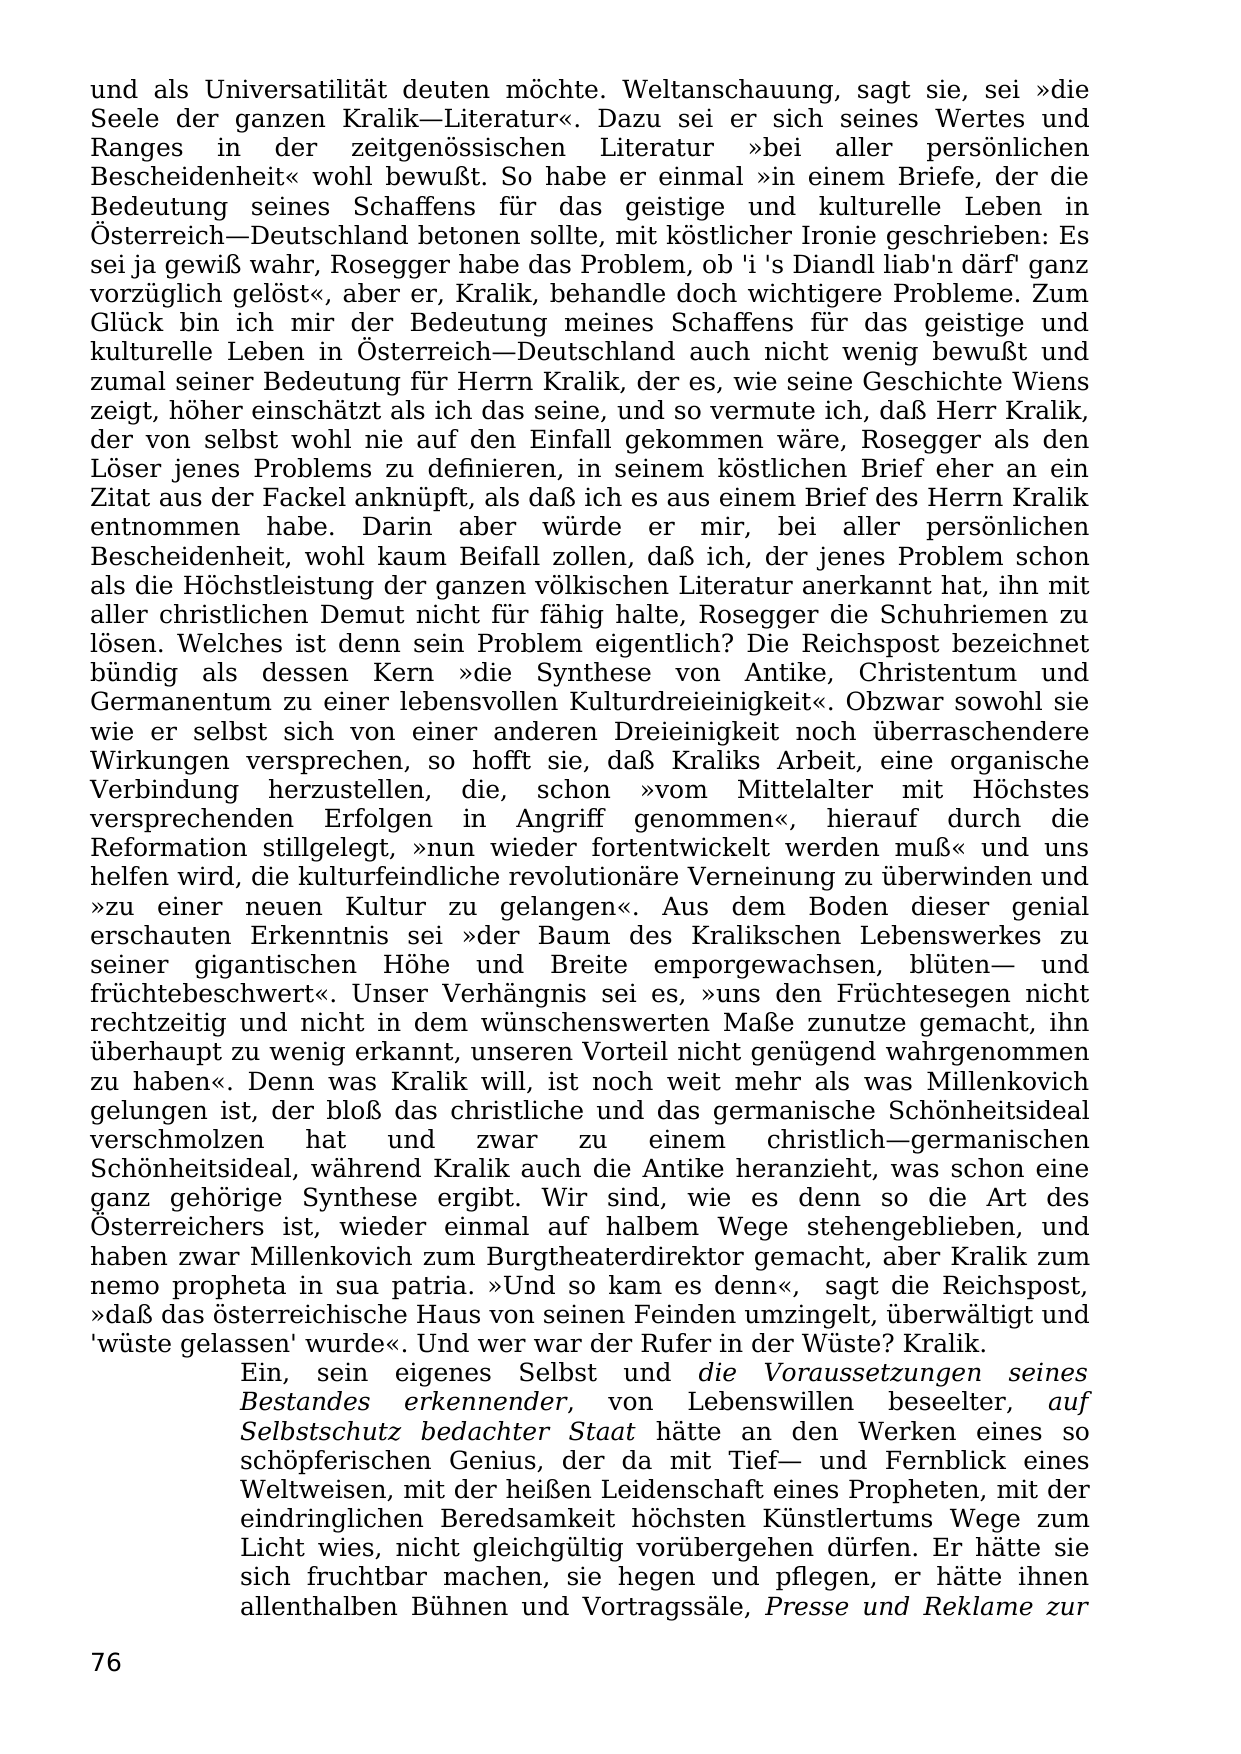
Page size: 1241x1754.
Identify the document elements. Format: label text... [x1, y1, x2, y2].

text Ein, sein eigenes Selbst und die Voraussetzungen seines Bestandes erkennender, von Lebenswillen beseelter, auf Selbstschutz bedachter Staat hätte an den Werken eines so schöpferischen Genius, der da mit Tief— und Fernblick eines Weltweisen, mit der heißen Leidenschaft eines Propheten, mit der eindringlichen Beredsamkeit höchsten Künstlertums Wege zum Licht wies, nicht gleichgültig vorübergehen dürfen. Er hätte sie sich fruchtbar machen, sie hegen und pflegen, er hätte ihnen allenthalben Bühnen und Vortragssäle, Presse und Reklame zur [240, 1358, 1091, 1621]
text und als Universatilität deuten möchte. Weltanschauung, sagt sie, sei »die Seele der ganzen Kralik—Literatur«. Dazu sei er sich seines Wertes und Ranges in der zeitgenössischen Literatur »bei aller persönlichen Bescheidenheit« wohl bewußt. So habe er einmal »in einem Briefe, der die Bedeutung seines Schaffens für das geistige und kulturelle Leben in Österreich—Deutschland betonen sollte, mit köstlicher Ironie geschrieben: Es sei ja gewiß wahr, Rosegger habe das Problem, ob 'i 's Diandl liab'n därf' ganz vorzüglich gelöst«, aber er, Kralik, behandle doch wichtigere Probleme. Zum Glück bin ich mir der Bedeutung meines Schaffens für das geistige und kulturelle Leben in Österreich—Deutschland auch nicht wenig bewußt und zumal seiner Bedeutung für Herrn Kralik, der es, wie seine Geschichte Wiens zeigt, höher einschätzt als ich das seine, und so vermute ich, daß Herr Kralik, der von selbst wohl nie auf den Einfall gekommen wäre, Rosegger als den Löser jenes Problems zu definieren, in seinem köstlichen Brief eher an ein Zitat aus der Fackel anknüpft, als daß ich es aus einem Brief des Herrn Kralik entnommen habe. Darin aber würde er mir, bei aller persönlichen Bescheidenheit, wohl kaum Beifall zollen, daß ich, der jenes Problem schon als die Höchstleistung der ganzen völkischen Literatur anerkannt hat, ihn mit aller christlichen Demut nicht für fähig halte, Rosegger die Schuhriemen zu lösen. Welches ist denn sein Problem eigentlich? Die Reichspost bezeichnet bündig als dessen Kern »die Synthese von Antike, Christentum und Germanentum zu einer lebensvollen Kulturdreieinigkeit«. Obzwar sowohl sie wie er selbst sich von einer anderen Dreieinigkeit noch überraschendere Wirkungen versprechen, so hofft sie, daß Kraliks Arbeit, eine organische Verbindung herzustellen, die, schon »vom Mittelalter mit Höchstes versprechenden Erfolgen in Angriff genommen«, hierauf durch die Reformation stillgelegt, »nun wieder fortentwickelt werden muß« und uns helfen wird, die kulturfeindliche revolutionäre Verneinung zu überwinden und »zu einer neuen Kultur zu gelangen«. Aus dem Boden dieser genial erschauten Erkenntnis sei »der Baum des Kralikschen Lebenswerkes zu seiner gigantischen Höhe und Breite emporgewachsen, blüten— und früchtebeschwert«. Unser Verhängnis sei es, »uns den Früchtesegen nicht rechtzeitig und nicht in dem wünschenswerten Maße zunutze gemacht, ihn überhaupt zu wenig erkannt, unseren Vorteil nicht genügend wahrgenommen zu haben«. Denn was Kralik will, ist noch weit mehr als was Millenkovich gelungen ist, der bloß das christliche und das germanische Schönheitsideal verschmolzen hat und zwar zu einem christlich—germanischen Schönheitsideal, während Kralik auch die Antike heranzieht, was schon eine ganz gehörige Synthese ergibt. Wir sind, wie es denn so die Art des Österreichers ist, wieder einmal auf halbem Wege stehengeblieben, und haben zwar Millenkovich zum Burgtheaterdirektor ge­macht, aber Kralik zum nemo propheta in sua patria. »Und so kam es denn«, sagt die Reichspost, »daß das österreichische Haus von seinen Feinden umzingelt, überwältigt und 'wüste gelassen' wurde«. Und wer war der Rufer in der Wüste? Kralik. [90, 75, 1091, 1358]
